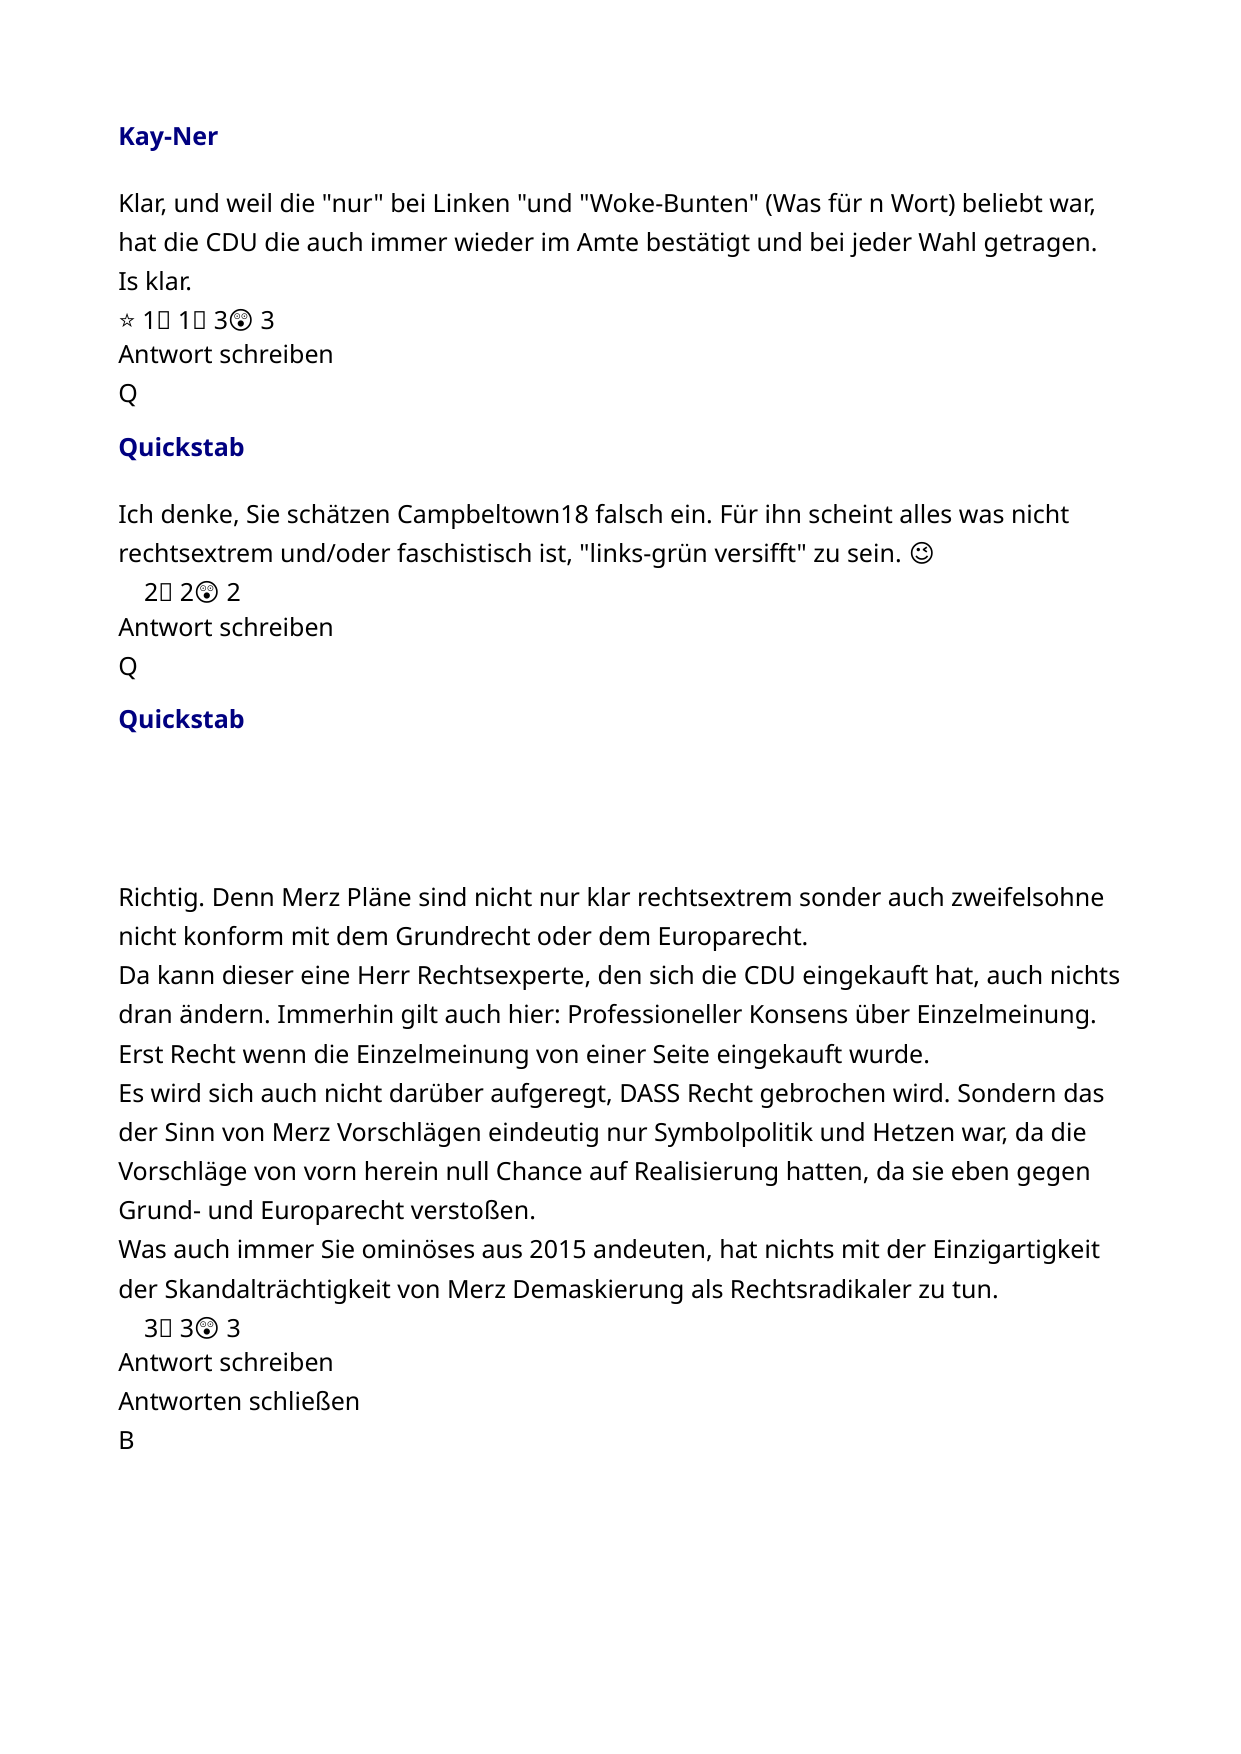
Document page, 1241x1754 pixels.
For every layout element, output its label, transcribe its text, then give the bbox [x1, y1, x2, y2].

text Q [118, 376, 1122, 410]
subtitle Kay-Ner [118, 118, 1122, 152]
text Antwort schreiben [118, 1344, 1122, 1379]
subtitle Quickstab [118, 702, 1122, 736]
text Antwort schreiben [118, 609, 1122, 643]
text 🙁 3🤨 3😲 3 [118, 1311, 1122, 1344]
text ⭐️ 1🙁 1🤨 3😲 3 [118, 303, 1122, 337]
text Richtig. Denn Merz Pläne sind nicht nur klar rechtsextrem sonder auch zweifelsohne nicht konform mit dem Grundrecht oder dem Europarecht. [118, 880, 1122, 953]
text Klar, und weil die "nur" bei Linken "und "Woke-Bunten" (Was für n Wort) beliebt war, hat die CDU die auch immer wieder im Amte bestätigt und bei jeder Wahl getragen. [118, 185, 1122, 258]
text Es wird sich auch nicht darüber aufgeregt, DASS Recht gebrochen wird. Sondern das der Sinn von Merz Vorschlägen eindeutig nur Symbolpolitik und Hetzen war, da die Vorschläge von vorn herein null Chance auf Realisierung hatten, da sie eben gegen Grund- und Europarecht verstoßen. [118, 1076, 1122, 1227]
text Antwort schreiben [118, 337, 1122, 371]
text Erst Recht wenn die Einzelmeinung von einer Seite eingekauft wurde. [118, 1036, 1122, 1070]
text Is klar. [118, 263, 1122, 298]
text Was auch immer Sie ominöses aus 2015 andeuten, hat nichts mit der Einzigartigkeit der Skandalträchtigkeit von Merz Demaskierung als Rechtsradikaler zu tun. [118, 1232, 1122, 1305]
text Ich denke, Sie schätzen Campbeltown18 falsch ein. Für ihn scheint alles was nicht rechtsextrem und/oder faschistisch ist, "links-grün versifft" zu sein. 😉 [118, 497, 1122, 570]
text B [118, 1423, 1122, 1457]
text Da kann dieser eine Herr Rechtsexperte, den sich die CDU eingekauft hat, auch nichts dran ändern. Immerhin gilt auch hier: Professioneller Konsens über Einzelmeinung. [118, 958, 1122, 1031]
text Antworten schließen [118, 1384, 1122, 1418]
subtitle Quickstab [118, 430, 1122, 464]
text 🙁 2🤨 2😲 2 [118, 575, 1122, 609]
text Q [118, 648, 1122, 682]
